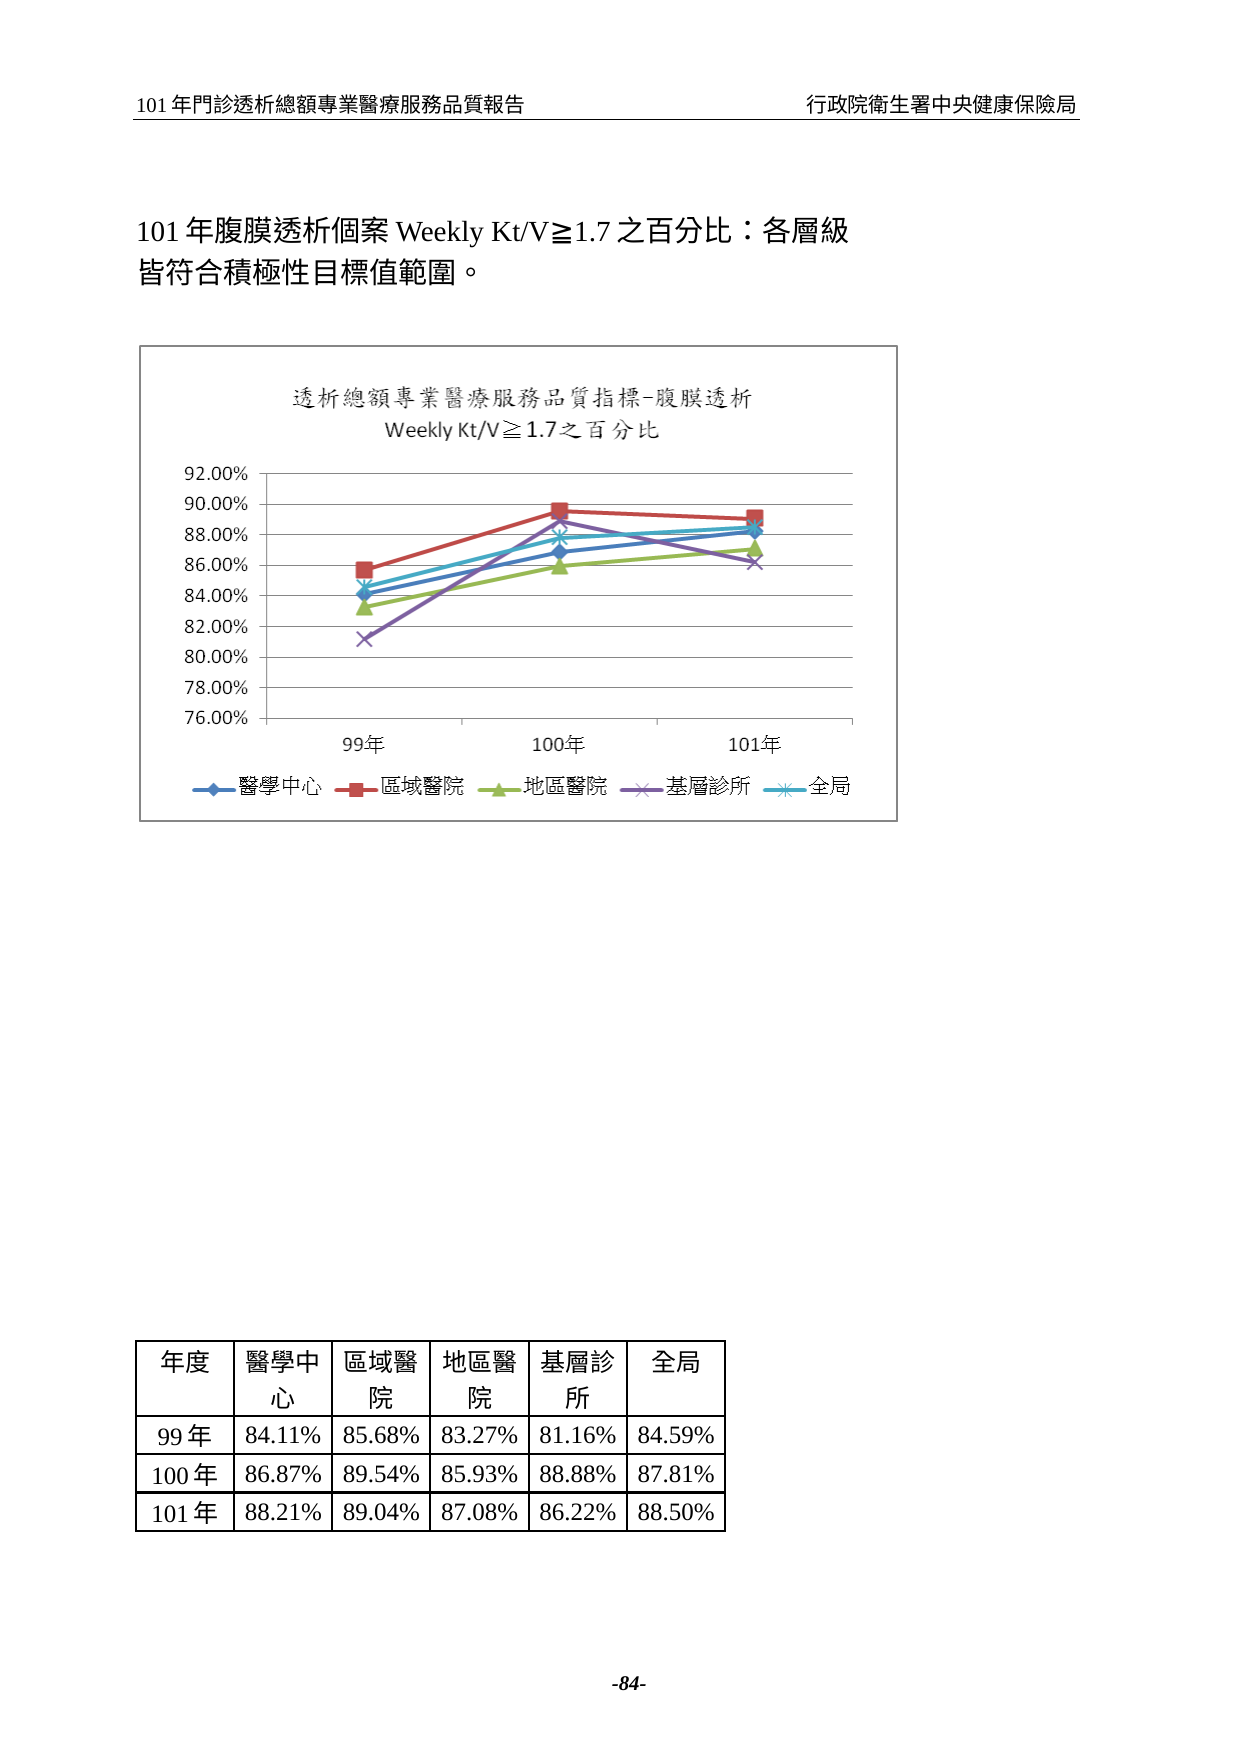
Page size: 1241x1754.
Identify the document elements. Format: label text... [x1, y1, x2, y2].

table_cell [136, 1236, 218, 1270]
table_cell [218, 1064, 320, 1098]
table_cell [725, 858, 836, 892]
table_cell [1028, 1167, 1122, 1201]
table_cell [1028, 1491, 1122, 1530]
table_cell [836, 1236, 934, 1270]
table_cell [618, 1133, 725, 1167]
table_cell [136, 892, 218, 926]
table_cell [836, 1029, 934, 1064]
table_cell [136, 1064, 218, 1098]
table_cell [725, 1029, 836, 1064]
table_cell [320, 1064, 423, 1098]
table_cell [618, 824, 725, 857]
table_cell [1028, 1415, 1122, 1453]
table_cell [725, 1098, 836, 1132]
table_cell [775, 292, 852, 326]
table_cell [136, 1532, 218, 1564]
table_cell [1028, 926, 1122, 961]
table_cell [423, 961, 511, 995]
table_cell [934, 1270, 1027, 1304]
table_cell [1028, 1201, 1122, 1236]
table_cell 區域醫院 [333, 1342, 429, 1415]
table_cell [136, 1270, 218, 1304]
table_header [136, 173, 932, 207]
table_cell [511, 824, 618, 857]
table_cell [423, 1029, 511, 1064]
table_cell [218, 1270, 320, 1304]
table_cell [423, 1532, 511, 1564]
table_cell [618, 1532, 725, 1564]
table_cell [511, 1167, 618, 1201]
table_cell [239, 292, 360, 326]
table_cell [511, 1270, 618, 1304]
table_cell [725, 326, 836, 345]
table_cell [836, 1167, 934, 1201]
table_cell [836, 892, 934, 926]
table_cell 年度 [137, 1342, 233, 1415]
table_cell [934, 1029, 1027, 1064]
table_cell [218, 1133, 320, 1167]
table_cell [1028, 326, 1122, 823]
table_cell [618, 1270, 725, 1304]
table_cell [511, 1236, 618, 1270]
table_cell [726, 1415, 836, 1453]
table_cell [1028, 1453, 1122, 1491]
table_cell [423, 326, 511, 345]
table_cell [836, 926, 934, 961]
table_cell [934, 1098, 1027, 1132]
table_cell [934, 1064, 1027, 1098]
table_cell [725, 961, 836, 995]
table_cell [511, 892, 618, 926]
table_cell [725, 1530, 836, 1564]
table_cell [1028, 858, 1122, 892]
table_cell [136, 1201, 218, 1236]
table_cell [320, 1270, 423, 1304]
table_cell [511, 961, 618, 995]
table_cell [218, 1167, 320, 1201]
table_cell [934, 1453, 1027, 1491]
table_cell [1028, 892, 1122, 926]
table_cell [218, 1098, 320, 1132]
table_cell [934, 1133, 1027, 1167]
table_cell [836, 1270, 934, 1304]
table_cell [320, 824, 423, 857]
table_cell [218, 326, 320, 345]
table_cell [836, 1064, 934, 1098]
table_header [932, 173, 1122, 207]
table_cell [423, 824, 511, 857]
table_cell [725, 995, 836, 1029]
table_cell [136, 1133, 218, 1167]
table_cell [934, 1167, 1027, 1201]
table_cell 81.16% [530, 1417, 626, 1453]
table_cell [136, 326, 218, 823]
table_cell [618, 892, 725, 926]
table_cell 88.21% [235, 1494, 331, 1530]
table_cell 85.68% [333, 1417, 429, 1453]
table_cell [511, 1532, 618, 1564]
table_cell [136, 1304, 218, 1340]
table_cell [423, 1270, 511, 1304]
table_cell [320, 1098, 423, 1132]
table_cell [934, 926, 1027, 961]
table_cell [218, 1304, 320, 1340]
table_cell [218, 824, 320, 857]
table_cell [511, 1201, 618, 1236]
table_cell [836, 858, 934, 892]
table_cell [511, 1098, 618, 1132]
table_cell [218, 995, 320, 1029]
table_cell [511, 858, 618, 892]
table_cell [836, 961, 934, 995]
table_cell [320, 1304, 423, 1340]
table_cell [836, 326, 934, 823]
table_cell [1028, 1064, 1122, 1098]
table_cell 醫學中心 [235, 1342, 331, 1415]
table_cell [320, 1532, 423, 1564]
table_cell [618, 961, 725, 995]
table_cell [934, 961, 1027, 995]
table_cell [423, 1098, 511, 1132]
table_cell [618, 326, 725, 345]
table_cell [320, 961, 423, 995]
table_cell [590, 292, 698, 326]
table_cell [511, 1133, 618, 1167]
table_cell [1028, 1098, 1122, 1132]
table_cell [836, 1201, 934, 1236]
table_cell [852, 292, 929, 326]
table_cell [136, 823, 218, 857]
table_cell 87.08% [431, 1494, 528, 1530]
table_cell [136, 995, 218, 1029]
table_cell 88.88% [530, 1455, 626, 1491]
table_cell [934, 292, 1122, 326]
table_cell [218, 1236, 320, 1270]
table_cell [725, 824, 836, 857]
table_cell [320, 1201, 423, 1236]
table_cell 89.54% [333, 1455, 429, 1491]
table_cell [618, 1236, 725, 1270]
table_cell [618, 995, 725, 1029]
table_cell [726, 1491, 836, 1530]
table_cell [934, 326, 1027, 823]
table_cell [482, 292, 590, 326]
table_cell [618, 1167, 725, 1201]
table_cell [934, 1491, 1027, 1530]
table_cell [836, 1304, 934, 1340]
table_cell [726, 1453, 836, 1491]
table_cell [423, 1064, 511, 1098]
table_cell [320, 926, 423, 961]
table_cell [932, 1564, 1122, 1598]
table_cell [934, 995, 1027, 1029]
table_cell 100年 [137, 1455, 233, 1491]
table_cell 全局 [628, 1342, 724, 1415]
table_cell [423, 892, 511, 926]
table_cell [836, 995, 934, 1029]
table_cell 99年 [137, 1417, 233, 1453]
table_cell 101年腹膜透析個案Weekly Kt/V≧1.7之百分比：各層級皆符合積極性目標值範圍。 [136, 207, 852, 292]
table_cell 101年 [137, 1494, 233, 1530]
table_cell [136, 1098, 218, 1132]
table_cell 88.50% [628, 1494, 724, 1530]
table_cell [1028, 1340, 1122, 1415]
table_cell [218, 1029, 320, 1064]
table_cell [836, 1453, 934, 1491]
picture [138, 345, 898, 823]
table_cell [320, 858, 423, 892]
table_cell [618, 926, 725, 961]
table_cell [836, 1415, 934, 1453]
table_cell 83.27% [431, 1417, 528, 1453]
table_cell [725, 1304, 836, 1340]
table_cell [136, 1564, 932, 1598]
table_cell [423, 1133, 511, 1167]
table_cell [934, 858, 1027, 892]
table_cell [836, 1340, 934, 1415]
table_cell [320, 1133, 423, 1167]
table_cell [934, 1236, 1027, 1270]
table_cell [1028, 1236, 1122, 1270]
table_cell [320, 1029, 423, 1064]
table_cell [934, 1415, 1027, 1453]
table_cell 85.93% [431, 1455, 528, 1491]
table_cell [726, 1340, 836, 1415]
table_cell [423, 1167, 511, 1201]
table_cell [852, 207, 1122, 292]
table_cell [511, 326, 618, 345]
table_cell [511, 1029, 618, 1064]
table_cell 84.11% [235, 1417, 331, 1453]
table_cell [320, 326, 423, 345]
table_cell [1028, 961, 1122, 995]
table_cell [836, 1133, 934, 1167]
table_cell [698, 292, 775, 326]
table_cell [1028, 1270, 1122, 1304]
table_cell 86.87% [235, 1455, 331, 1491]
table_cell [136, 292, 239, 326]
table_cell [725, 1133, 836, 1167]
table_cell [218, 1201, 320, 1236]
table_cell [320, 995, 423, 1029]
table_cell [218, 858, 320, 892]
table_cell [836, 1491, 934, 1530]
table_cell [136, 961, 218, 995]
table_cell [934, 1201, 1027, 1236]
table_cell [423, 995, 511, 1029]
table_cell [934, 1304, 1027, 1340]
table_cell [618, 858, 725, 892]
table_cell [725, 1236, 836, 1270]
table_cell [320, 1167, 423, 1201]
table_cell [1028, 995, 1122, 1029]
table_cell [218, 1532, 320, 1564]
table_cell [1028, 1133, 1122, 1167]
table_cell [934, 1340, 1027, 1415]
table_cell 基層診所 [530, 1342, 626, 1415]
table_cell [836, 1530, 934, 1564]
table_cell [218, 892, 320, 926]
table_cell [136, 926, 218, 961]
table_cell 地區醫院 [431, 1342, 528, 1415]
table_cell [423, 926, 511, 961]
table_cell [934, 892, 1027, 926]
table_cell [136, 858, 218, 892]
table_cell [511, 1304, 618, 1340]
table_cell [725, 926, 836, 961]
table_cell [320, 892, 423, 926]
table_cell 87.81% [628, 1455, 724, 1491]
table_cell [423, 1201, 511, 1236]
table_cell [136, 1167, 218, 1201]
table_cell [725, 1270, 836, 1304]
table_cell [618, 1098, 725, 1132]
table_cell [618, 1029, 725, 1064]
table_cell [725, 1064, 836, 1098]
table_cell [218, 961, 320, 995]
table_cell [360, 292, 482, 326]
table_cell [1028, 1530, 1122, 1564]
table_cell [423, 1304, 511, 1340]
table_cell [725, 892, 836, 926]
table_cell [136, 1029, 218, 1064]
table_cell [320, 1236, 423, 1270]
table_cell [218, 926, 320, 961]
table_cell [725, 1167, 836, 1201]
table_cell [934, 1530, 1027, 1564]
table_cell [836, 1098, 934, 1132]
table_cell [836, 823, 934, 857]
table_cell [1028, 1304, 1122, 1340]
table_cell [618, 1304, 725, 1340]
table_cell 89.04% [333, 1494, 429, 1530]
table_cell [511, 926, 618, 961]
table_cell [934, 823, 1027, 857]
table_cell [511, 995, 618, 1029]
table_cell 84.59% [628, 1417, 724, 1453]
table_cell [423, 1236, 511, 1270]
table_cell [725, 1201, 836, 1236]
table_cell [1028, 1029, 1122, 1064]
table_cell [618, 1064, 725, 1098]
table_cell [423, 858, 511, 892]
table_cell [618, 1201, 725, 1236]
table_cell [511, 1064, 618, 1098]
table_cell 86.22% [530, 1494, 626, 1530]
table_cell [1028, 823, 1122, 857]
